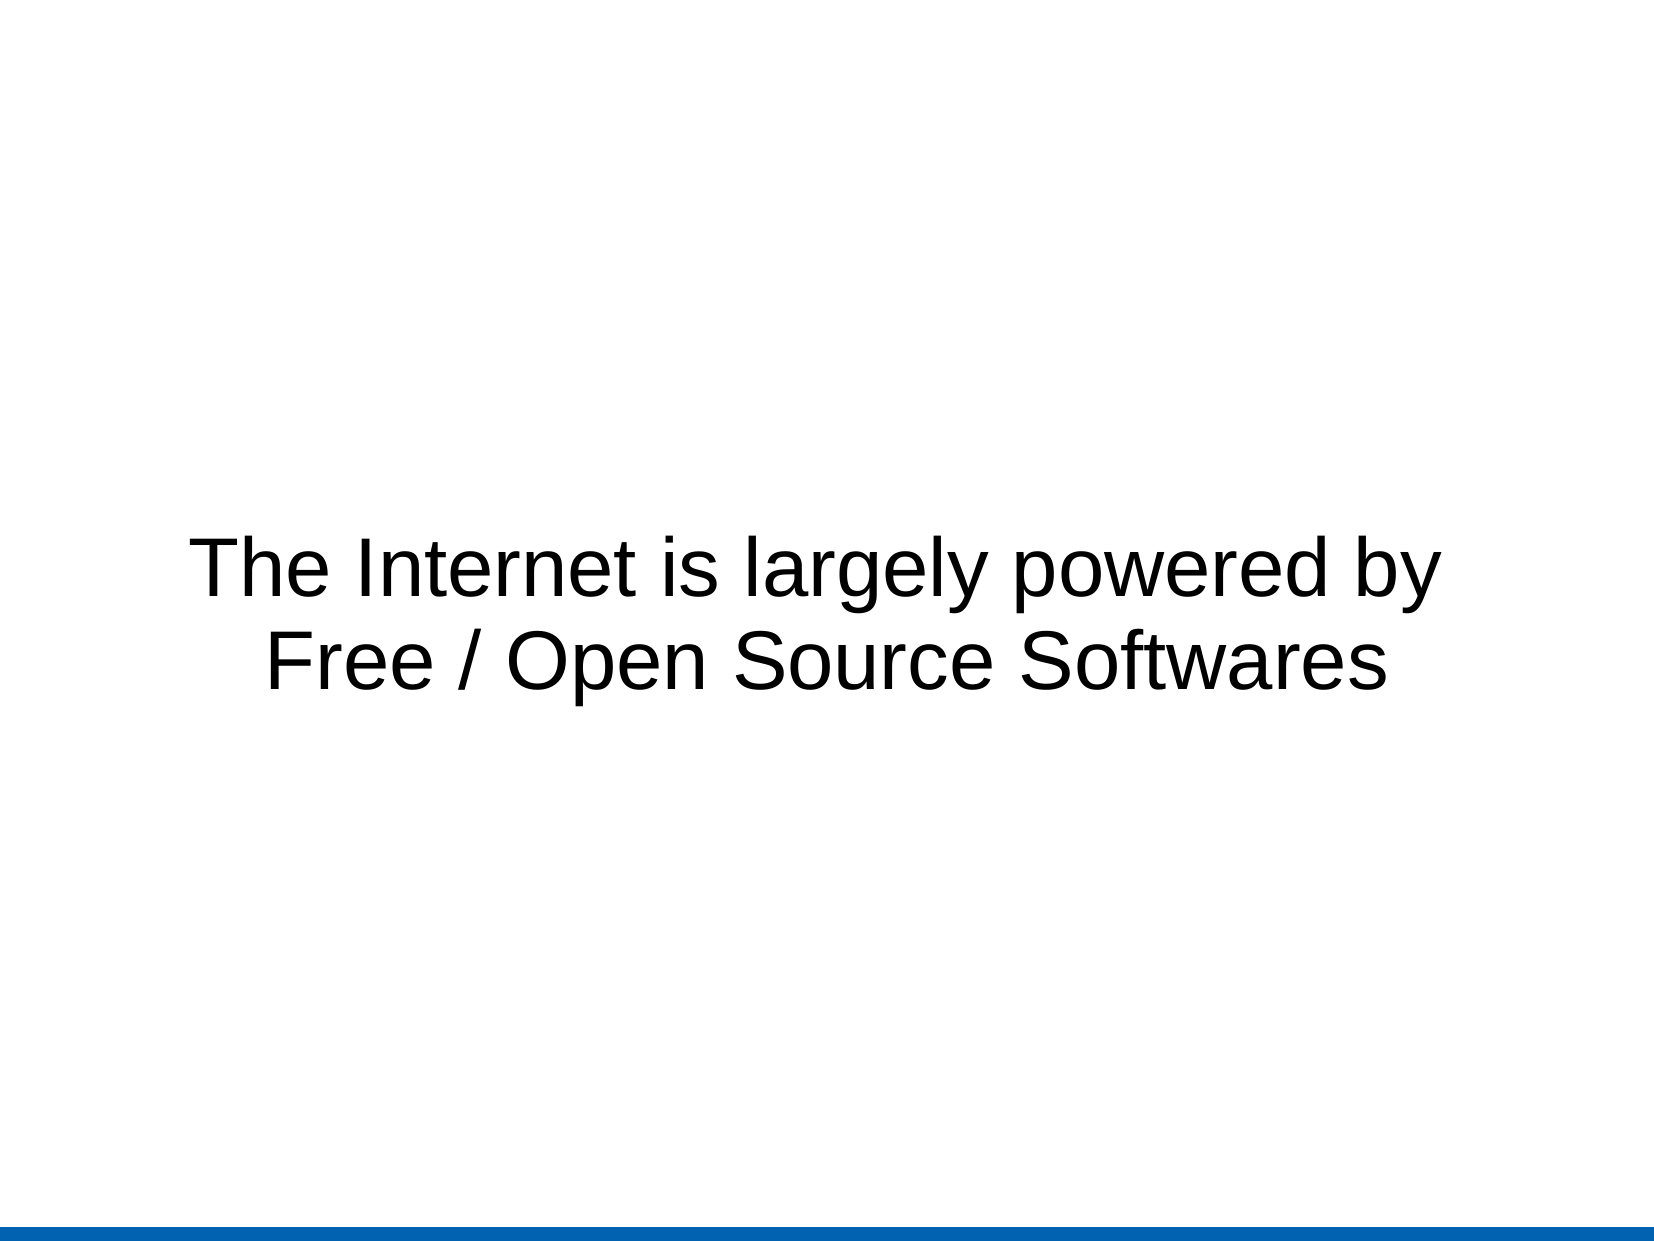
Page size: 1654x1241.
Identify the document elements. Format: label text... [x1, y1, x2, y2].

subtitle The Internet is largely powered by Free / Open Source Softwares [121, 112, 1534, 1117]
